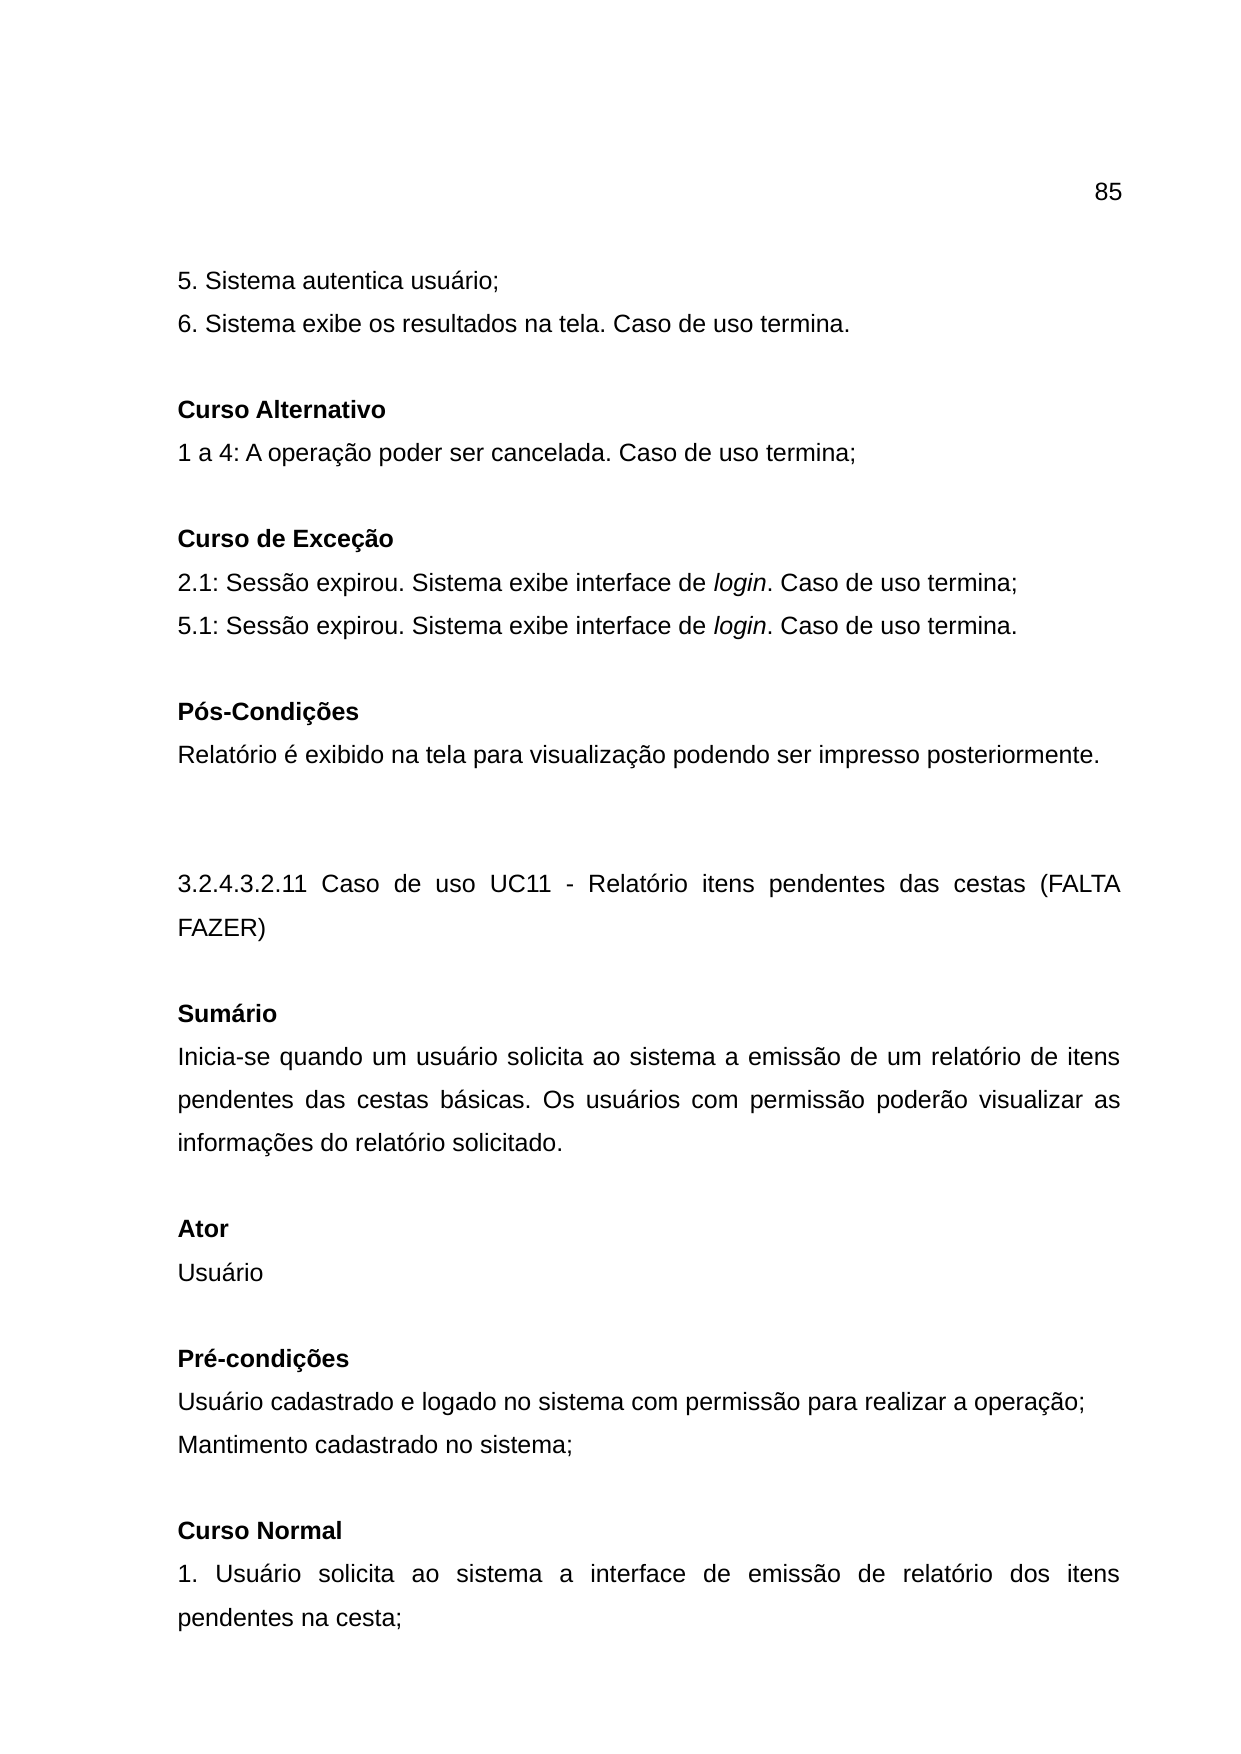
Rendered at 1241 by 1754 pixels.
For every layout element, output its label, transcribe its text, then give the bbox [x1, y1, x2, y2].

text Ator [177, 1214, 1122, 1243]
text 5.1: Sessão expirou. Sistema exibe interface de login. Caso de uso termina. [177, 611, 1122, 639]
text Curso Alternativo [177, 395, 1122, 424]
text 2.1: Sessão expirou. Sistema exibe interface de login. Caso de uso termina; [177, 568, 1122, 596]
text 3.2.4.3.2.11 Caso de uso UC11 - Relatório itens pendentes das cestas (FALTA FAZER) [177, 869, 1122, 941]
text Curso de Exceção [177, 524, 1122, 553]
text Relatório é exibido na tela para visualização podendo ser impresso posteriormente. [177, 740, 1122, 769]
text Inicia-se quando um usuário solicita ao sistema a emissão de um relatório de itens pendentes das cestas básicas. Os usuários com permissão poderão visualizar as informações do relatório solicitado. [177, 1042, 1122, 1157]
text Mantimento cadastrado no sistema; [177, 1430, 1122, 1459]
text Sumário [177, 999, 1122, 1028]
text Usuário [177, 1258, 1122, 1286]
text Usuário cadastrado e logado no sistema com permissão para realizar a operação; [177, 1387, 1122, 1416]
text Curso Normal [177, 1516, 1122, 1545]
text 1 a 4: A operação poder ser cancelada. Caso de uso termina; [177, 438, 1122, 467]
text 1. Usuário solicita ao sistema a interface de emissão de relatório dos itens pendentes na cesta; [177, 1559, 1122, 1631]
text 6. Sistema exibe os resultados na tela. Caso de uso termina. [177, 309, 1122, 338]
text 5. Sistema autentica usuário; [177, 266, 1122, 294]
text Pré-condições [177, 1344, 1122, 1373]
text Pós-Condições [177, 697, 1122, 726]
